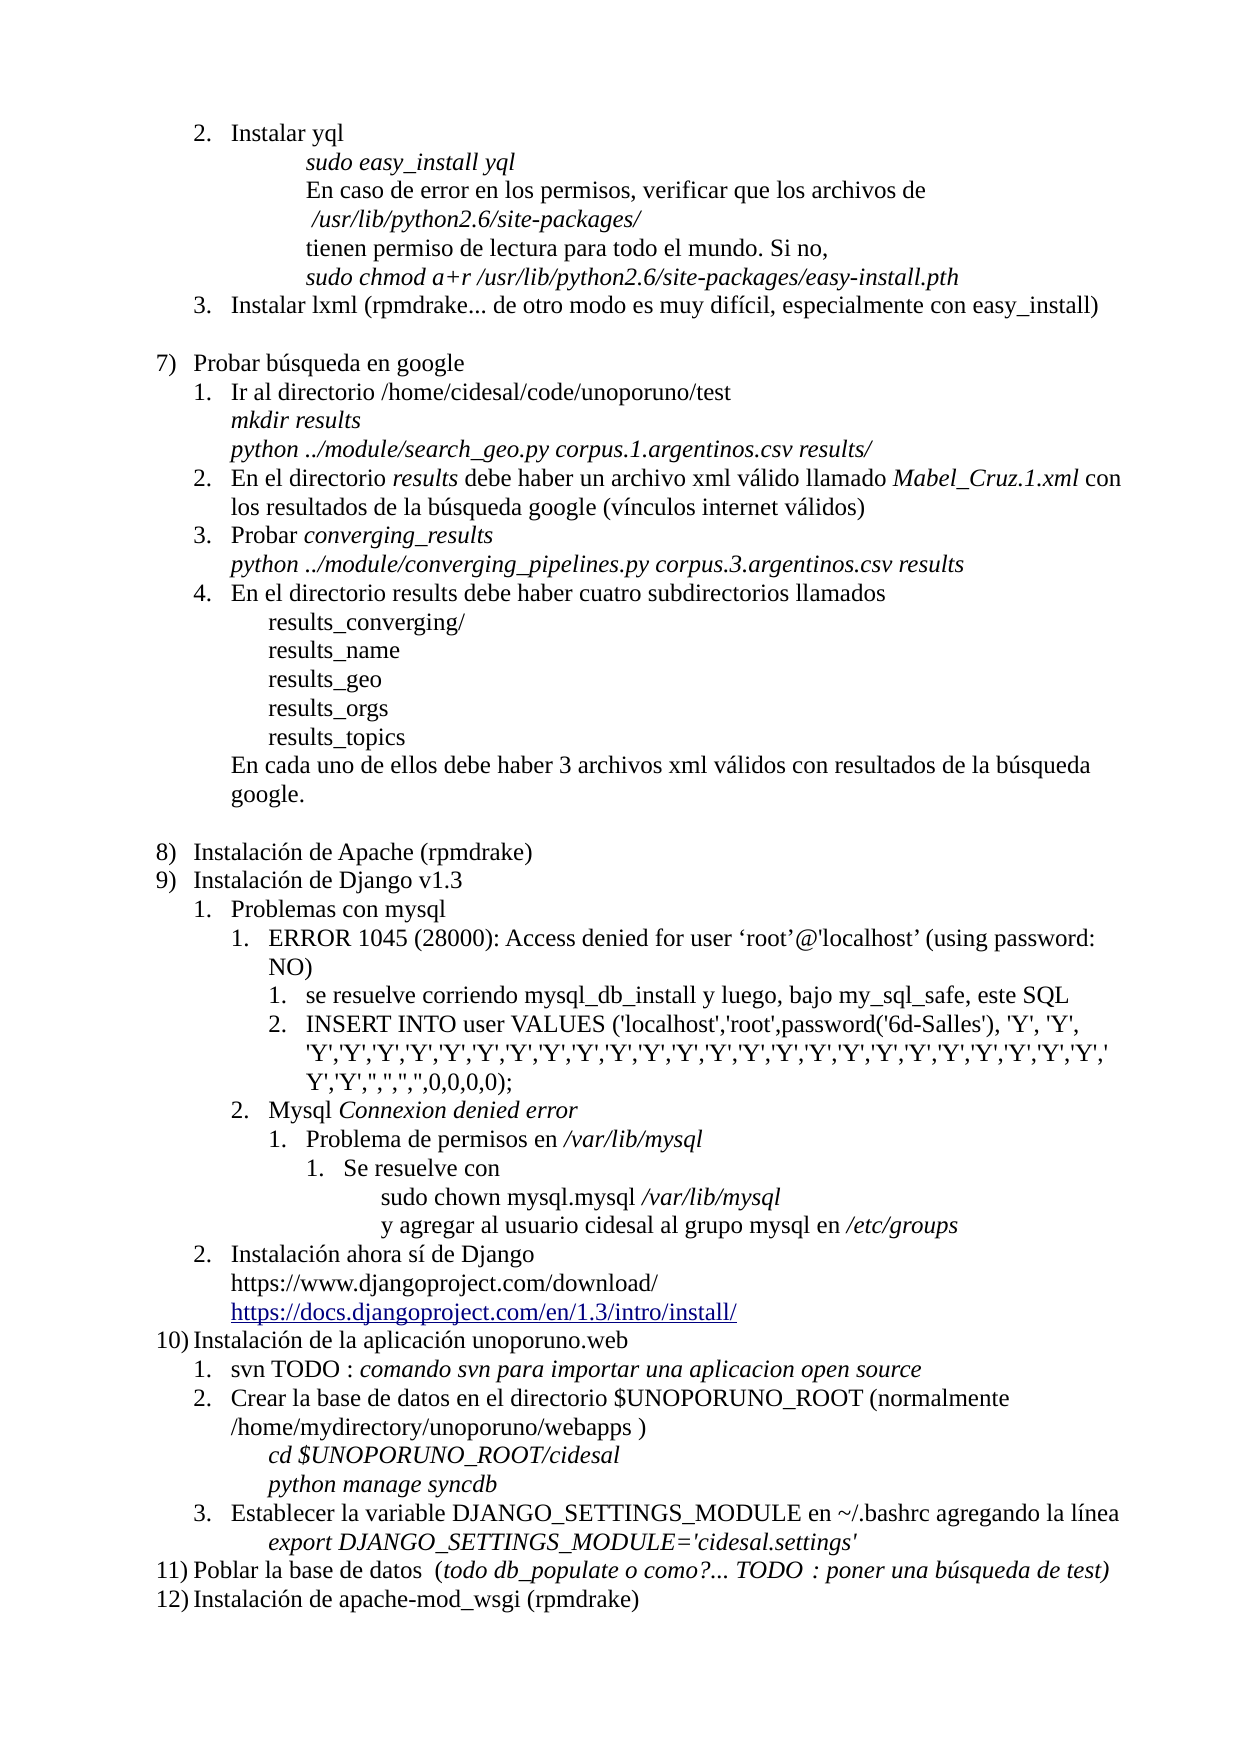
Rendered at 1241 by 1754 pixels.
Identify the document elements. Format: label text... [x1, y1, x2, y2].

list https://docs.djangoproject.com/en/1.3/intro/install/ [193, 1297, 1122, 1326]
list Probar converging_results [193, 521, 1122, 549]
list Establecer la variable DJANGO_SETTINGS_MODULE en ~/.bashrc agregando la línea [193, 1498, 1122, 1527]
list results_converging/ [231, 607, 1122, 636]
list En el directorio results debe haber cuatro subdirectorios llamados [193, 578, 1122, 607]
list python manage syncdb [231, 1469, 1122, 1498]
list https://www.djangoproject.com/download/ [193, 1268, 1122, 1297]
list Problemas con mysql [193, 894, 1122, 923]
list Poblar la base de datos (todo db_populate o como?... TODO : poner una búsqueda de test) [156, 1556, 1122, 1584]
list Instalación ahora sí de Django [193, 1239, 1122, 1268]
list Ir al directorio /home/cidesal/code/unoporuno/test [193, 377, 1122, 406]
list cd $UNOPORUNO_ROOT/cidesal [231, 1441, 1122, 1469]
list Instalación de Django v1.3 [156, 866, 1122, 894]
list Se resuelve con [306, 1153, 1122, 1182]
list se resuelve corriendo mysql_db_install y luego, bajo my_sql_safe, este SQL [268, 981, 1122, 1009]
list y agregar al usuario cidesal al grupo mysql en /etc/groups [343, 1211, 1122, 1239]
list Instalar yql [193, 118, 1122, 147]
list Problema de permisos en /var/lib/mysql [268, 1124, 1122, 1153]
list ERROR 1045 (28000): Access denied for user ‘root’@'localhost’ (using password: NO) [231, 923, 1122, 981]
list En cada uno de ellos debe haber 3 archivos xml válidos con resultados de la búsqueda google. [193, 751, 1122, 808]
list Crear la base de datos en el directorio $UNOPORUNO_ROOT (normalmente /home/mydirectory/unoporuno/webapps ) [193, 1383, 1122, 1441]
list /usr/lib/python2.6/site-packages/ [268, 204, 1122, 233]
list tienen permiso de lectura para todo el mundo. Si no, [268, 233, 1122, 262]
list Probar búsqueda en google [156, 348, 1122, 377]
list Mysql Connexion denied error [231, 1096, 1122, 1124]
list results_orgs [231, 693, 1122, 722]
list En caso de error en los permisos, verificar que los archivos de [268, 176, 1122, 204]
list results_name [231, 636, 1122, 664]
list Instalar lxml (rpmdrake... de otro modo es muy difícil, especialmente con easy_install) [193, 291, 1122, 319]
list En el directorio results debe haber un archivo xml válido llamado Mabel_Cruz.1.xml con los resultados de la búsqueda google (vínculos internet válidos) [193, 463, 1122, 521]
list results_topics [231, 722, 1122, 751]
list sudo chown mysql.mysql /var/lib/mysql [343, 1182, 1122, 1211]
list INSERT INTO user VALUES ('localhost','root',password('6d-Salles'), 'Y', 'Y', 'Y','Y','Y','Y','Y','Y','Y','Y','Y','Y','Y','Y','Y','Y','Y','Y','Y','Y','Y','Y','Y','Y','Y','Y','Y','Y','','','','',0,0,0,0); [268, 1009, 1122, 1096]
list mkdir results [193, 406, 1122, 434]
list python ../module/search_geo.py corpus.1.argentinos.csv results/ [193, 434, 1122, 463]
list sudo chmod a+r /usr/lib/python2.6/site-packages/easy-install.pth [268, 262, 1122, 291]
list Instalación de apache-mod_wsgi (rpmdrake) [156, 1584, 1122, 1613]
list Instalación de Apache (rpmdrake) [156, 837, 1122, 866]
list sudo easy_install yql [268, 147, 1122, 176]
list Instalación de la aplicación unoporuno.web [156, 1326, 1122, 1354]
list export DJANGO_SETTINGS_MODULE='cidesal.settings' [231, 1527, 1122, 1556]
list svn TODO : comando svn para importar una aplicacion open source [193, 1354, 1122, 1383]
list python ../module/converging_pipelines.py corpus.3.argentinos.csv results [193, 549, 1122, 578]
list results_geo [231, 664, 1122, 693]
